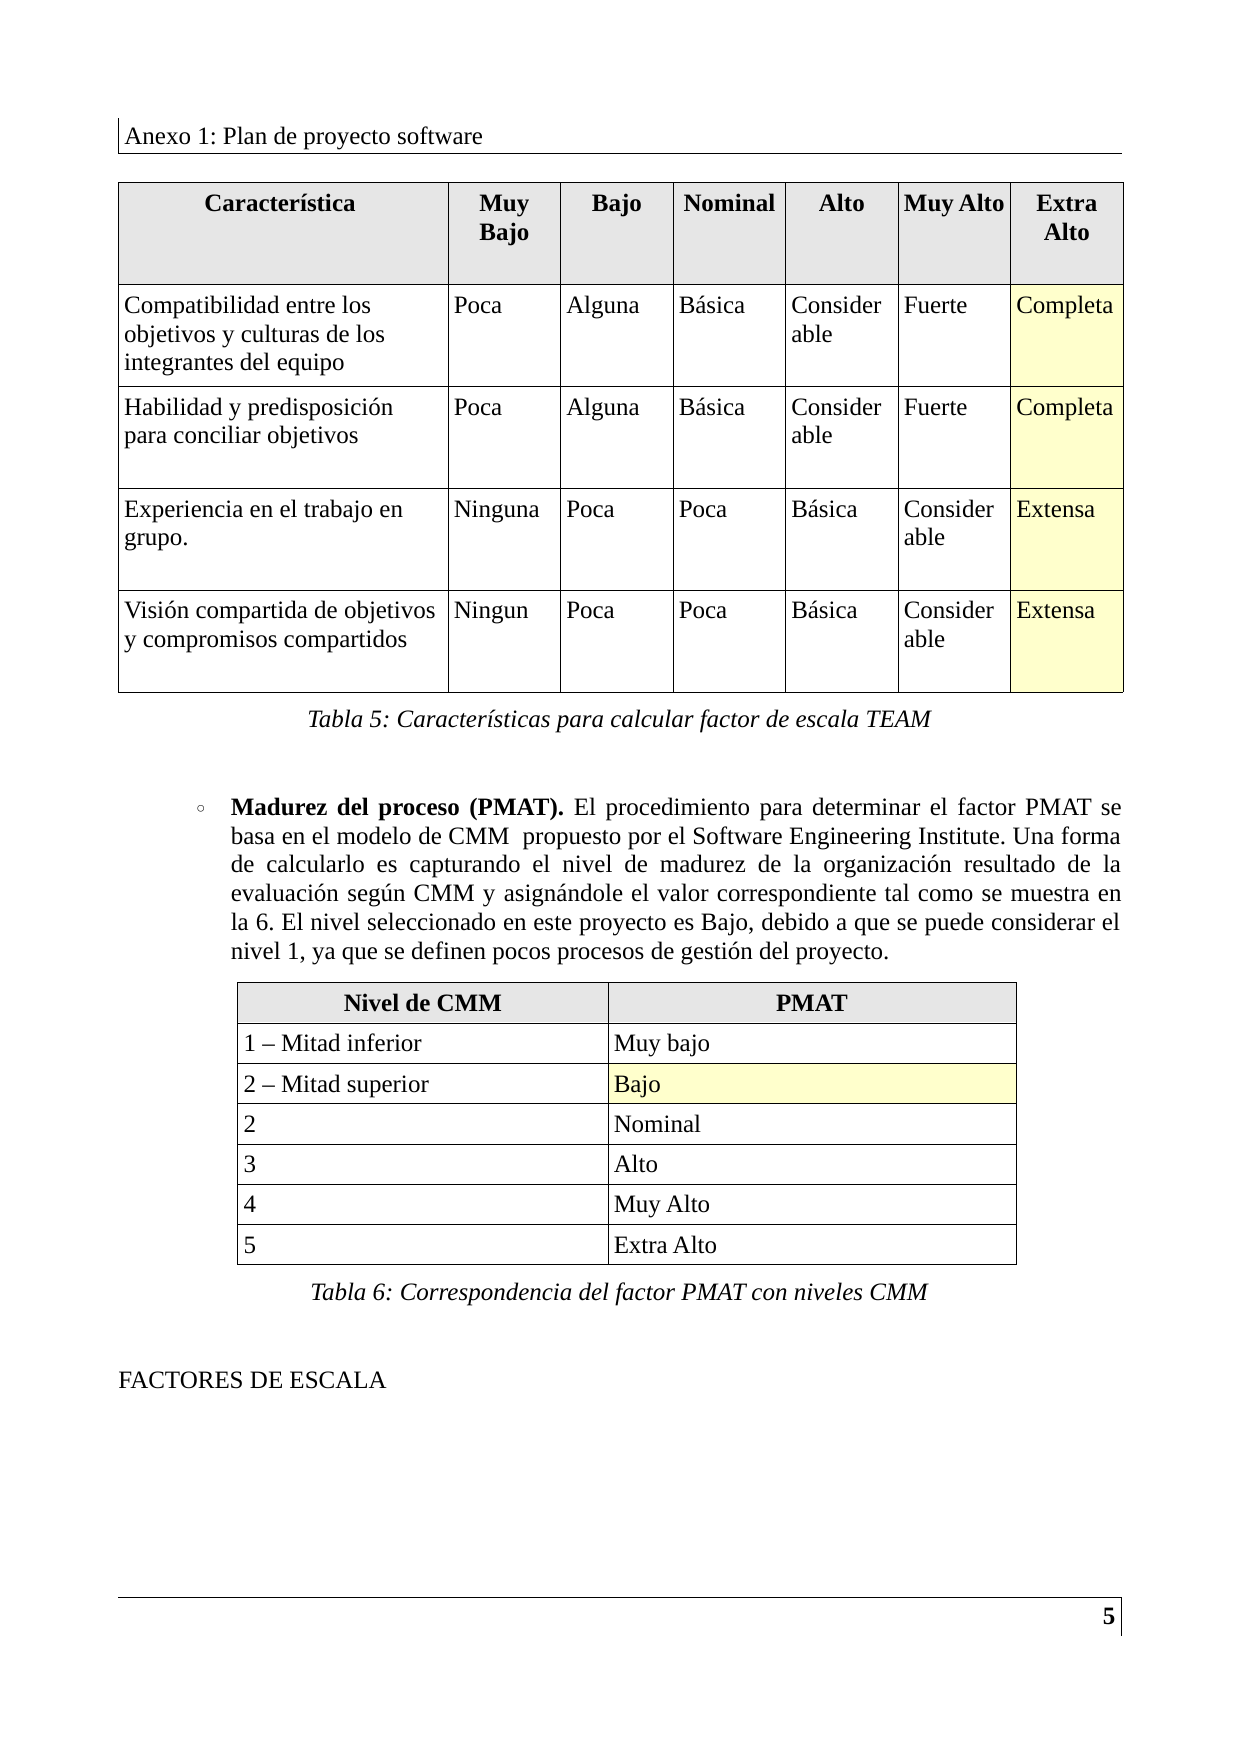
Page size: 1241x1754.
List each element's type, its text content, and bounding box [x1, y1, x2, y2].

table_header Extra Alto [1011, 183, 1123, 284]
table_header Nivel de CMM [238, 983, 608, 1022]
table_cell 2 [238, 1104, 608, 1143]
table_cell Muy bajo [609, 1024, 1016, 1063]
table_cell Considerable [899, 489, 1010, 590]
table_cell Alguna [561, 285, 673, 386]
table_header Muy Alto [899, 183, 1010, 284]
text Tabla 5: Características para calcular factor de escala TEAM [118, 704, 1122, 733]
table_header Característica [119, 183, 448, 284]
table_cell Completa [1011, 285, 1123, 386]
table_cell Ninguna [449, 489, 560, 590]
table_cell Extensa [1011, 489, 1123, 590]
table_cell Básica [786, 591, 898, 692]
table_cell Poca [561, 591, 673, 692]
table_header PMAT [609, 983, 1016, 1022]
table_cell Nominal [609, 1104, 1016, 1143]
table_cell Extra Alto [609, 1225, 1016, 1264]
table_cell Considerable [786, 285, 898, 386]
table_cell Compatibilidad entre los objetivos y culturas de los integrantes del equipo [119, 285, 448, 386]
table_header Nominal [674, 183, 785, 284]
table_cell Fuerte [899, 387, 1010, 488]
table_cell 1 – Mitad inferior [238, 1024, 608, 1063]
text FACTORES DE ESCALA [118, 1365, 1122, 1393]
table_cell Bajo [609, 1064, 1016, 1103]
table_cell Muy Alto [609, 1185, 1016, 1224]
table_cell Considerable [899, 591, 1010, 692]
table_cell Poca [674, 591, 785, 692]
table_cell Alguna [561, 387, 673, 488]
table_cell Básica [674, 387, 785, 488]
table_header Bajo [561, 183, 673, 284]
table_cell Básica [786, 489, 898, 590]
text Tabla 6: Correspondencia del factor PMAT con niveles CMM [118, 1277, 1122, 1306]
table_cell Experiencia en el trabajo en grupo. [119, 489, 448, 590]
table_cell 2 – Mitad superior [238, 1064, 608, 1103]
table_cell Poca [449, 285, 560, 386]
table_cell Poca [449, 387, 560, 488]
table_cell 4 [238, 1185, 608, 1224]
table_cell Considerable [786, 387, 898, 488]
table_cell Básica [674, 285, 785, 386]
table_cell Fuerte [899, 285, 1010, 386]
table_cell Poca [674, 489, 785, 590]
table_cell 5 [238, 1225, 608, 1264]
table_cell Extensa [1011, 591, 1123, 692]
table_header Muy Bajo [449, 183, 560, 284]
table_header Alto [786, 183, 898, 284]
list Madurez del proceso (PMAT). El procedimiento para determinar el factor PMAT se basa en el modelo de CMM propuesto por el Software Engineering Institute. Una forma de calcularlo es capturando el nivel de madurez de la organización resultado de la evaluación según CMM y asignándole el valor correspondiente tal como se muestra en la Tabla 6. El nivel seleccionado en este proyecto es Bajo, debido a que se puede considerar el nivel 1, ya que se definen pocos procesos de gestión del proyecto. [193, 792, 1122, 964]
table_cell 3 [238, 1145, 608, 1184]
table_cell Habilidad y predisposición para conciliar objetivos [119, 387, 448, 488]
table_cell Completa [1011, 387, 1123, 488]
table_cell Visión compartida de objetivos y compromisos compartidos [119, 591, 448, 692]
table_cell Ningun [449, 591, 560, 692]
table_cell Alto [609, 1145, 1016, 1184]
table_cell Poca [561, 489, 673, 590]
